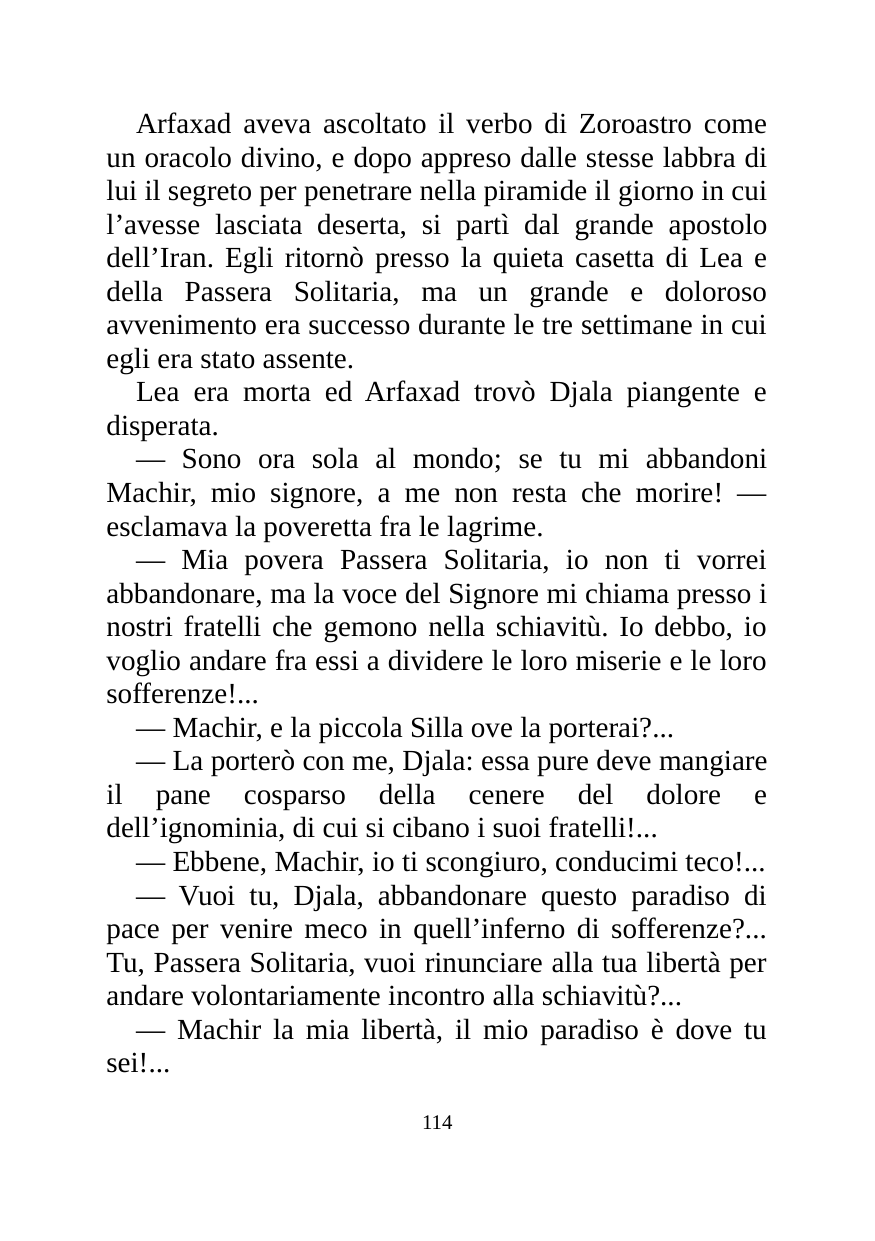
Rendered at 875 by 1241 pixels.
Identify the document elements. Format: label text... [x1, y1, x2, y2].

text — La porterò con me, Djala: essa pure deve mangiare il pane cosparso della cenere del dolore e dell’ignominia, di cui si cibano i suoi fratelli!... [106, 743, 768, 844]
text — Ebbene, Machir, io ti scongiuro, conducimi teco!... [106, 844, 768, 878]
text Lea era morta ed Arfaxad trovò Djala piangente e disperata. [106, 374, 768, 442]
text — Vuoi tu, Djala, abbandonare questo paradiso di pace per venire meco in quell’inferno di sofferenze?... Tu, Passera Solitaria, vuoi rinunciare alla tua libertà per andare volontariamente incontro alla schiavitù?... [106, 878, 768, 1012]
text Arfaxad aveva ascoltato il verbo di Zoroastro come un oracolo divino, e dopo appreso dalle stesse labbra di lui il segreto per penetrare nella piramide il giorno in cui l’avesse lasciata deserta, si partì dal grande apostolo dell’Iran. Egli ritornò presso la quieta casetta di Lea e della Passera Solitaria, ma un grande e doloroso avvenimento era successo durante le tre settimane in cui egli era stato assente. [106, 106, 768, 374]
text — Mia povera Passera Solitaria, io non ti vorrei abbandonare, ma la voce del Signore mi chiama presso i nostri fratelli che gemono nella schiavitù. Io debbo, io voglio andare fra essi a dividere le loro miserie e le loro sofferenze!... [106, 542, 768, 710]
text — Machir, e la piccola Silla ove la porterai?... [106, 710, 768, 743]
text — Machir la mia libertà, il mio paradiso è dove tu sei!... [106, 1012, 768, 1079]
text — Sono ora sola al mondo; se tu mi abbandoni Machir, mio signore, a me non resta che morire! — esclamava la poveretta fra le lagrime. [106, 442, 768, 542]
